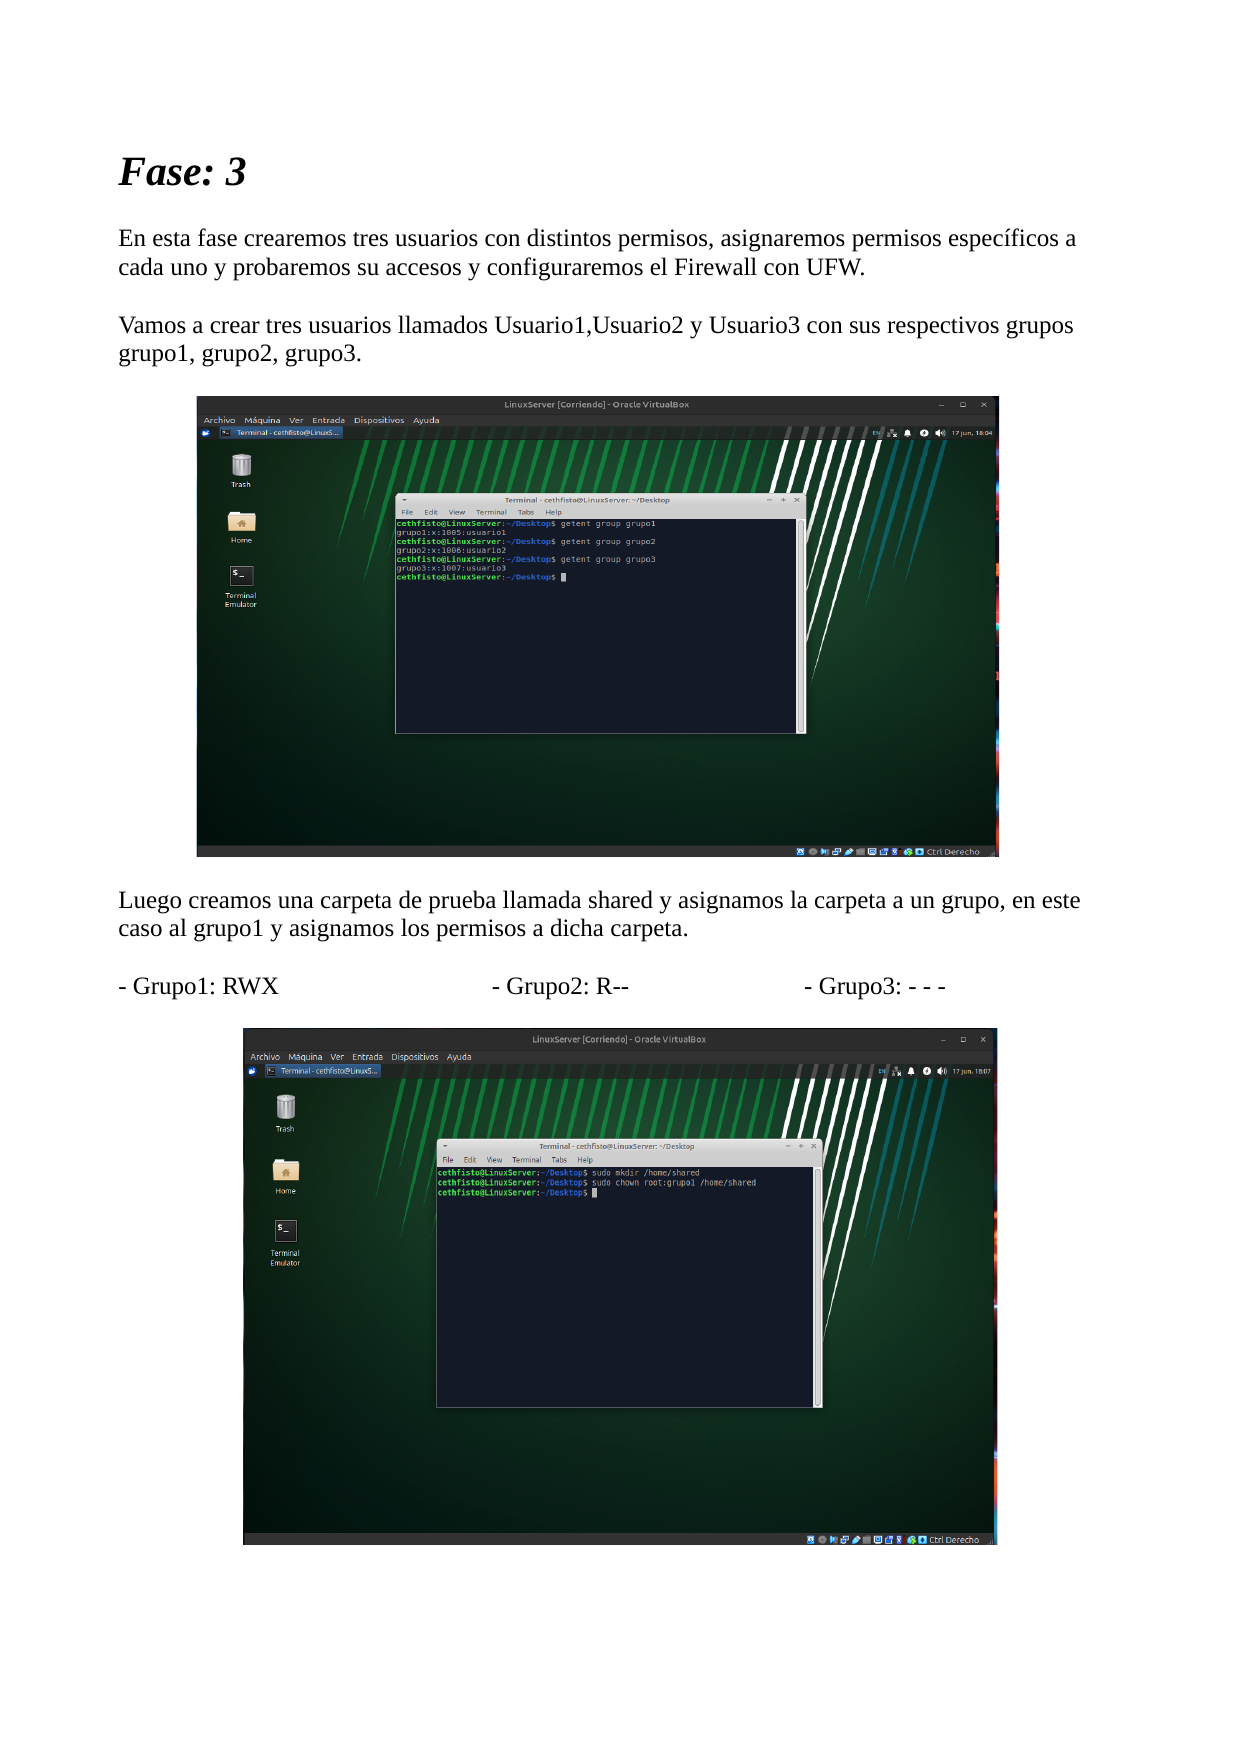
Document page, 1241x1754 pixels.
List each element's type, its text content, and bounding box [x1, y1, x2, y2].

text Vamos a crear tres usuarios llamados Usuario1,Usuario2 y Usuario3 con sus respectivos grupos grupo1, grupo2, grupo3. [118, 310, 1122, 367]
picture [243, 1028, 998, 1545]
text En esta fase crearemos tres usuarios con distintos permisos, asignaremos permisos específicos a cada uno y probaremos su accesos y configuraremos el Firewall con UFW. [118, 223, 1122, 281]
text - Grupo1: RWX - Grupo2: R-- - Grupo3: - - - [118, 971, 1122, 1000]
picture [196, 396, 1000, 857]
text Fase: 3 [118, 147, 1122, 195]
text Luego creamos una carpeta de prueba llamada shared y asignamos la carpeta a un grupo, en este caso al grupo1 y asignamos los permisos a dicha carpeta. [118, 885, 1122, 942]
